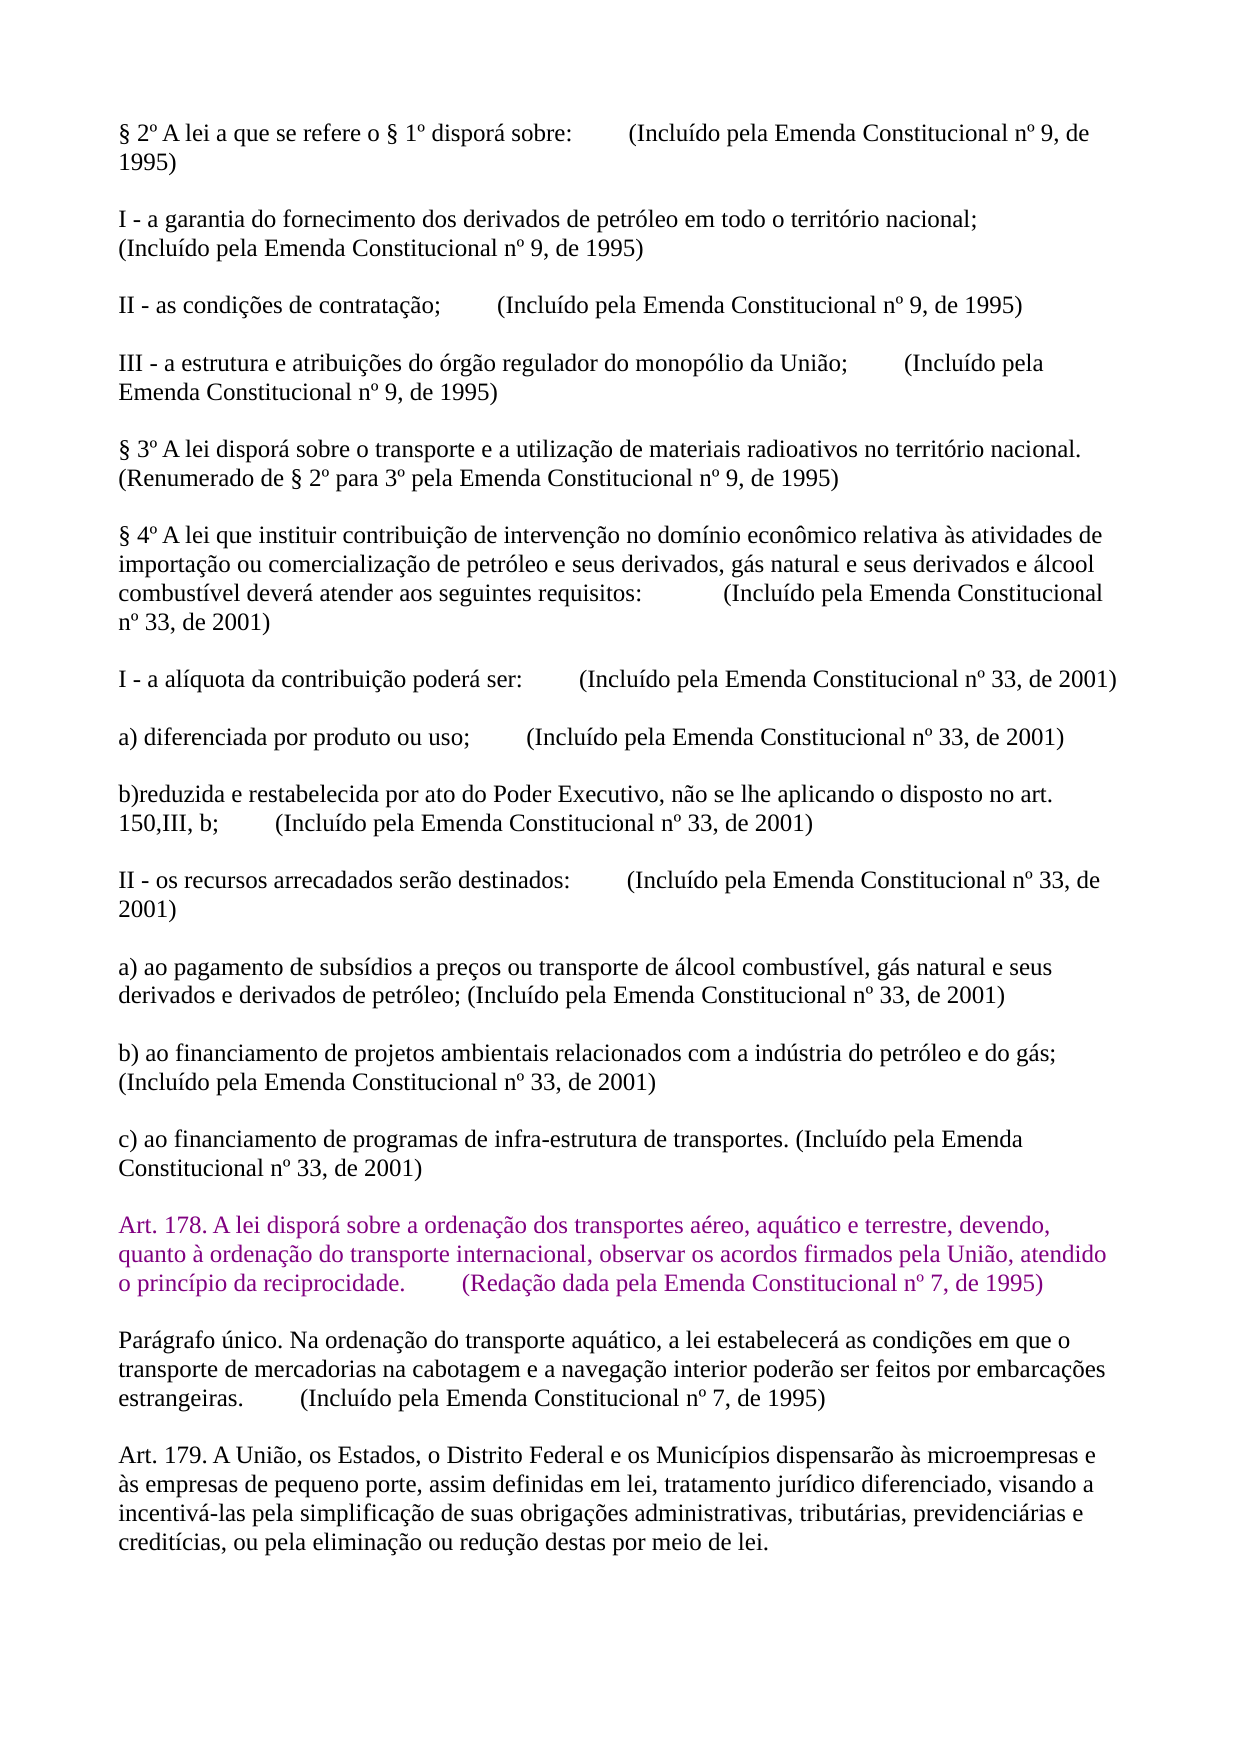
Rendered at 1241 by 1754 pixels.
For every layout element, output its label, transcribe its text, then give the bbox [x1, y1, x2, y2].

text Art. 178. A lei disporá sobre a ordenação dos transportes aéreo, aquático e terrestre, devendo, quanto à ordenação do transporte internacional, observar os acordos firmados pela União, atendido o princípio da reciprocidade. (Redação dada pela Emenda Constitucional nº 7, de 1995) [118, 1211, 1122, 1297]
text Parágrafo único. Na ordenação do transporte aquático, a lei estabelecerá as condições em que o transporte de mercadorias na cabotagem e a navegação interior poderão ser feitos por embarcações estrangeiras. (Incluído pela Emenda Constitucional nº 7, de 1995) [118, 1326, 1122, 1412]
text a) ao pagamento de subsídios a preços ou transporte de álcool combustível, gás natural e seus derivados e derivados de petróleo; (Incluído pela Emenda Constitucional nº 33, de 2001) [118, 952, 1122, 1009]
text II - as condições de contratação; (Incluído pela Emenda Constitucional nº 9, de 1995) [118, 291, 1122, 319]
text a) diferenciada por produto ou uso; (Incluído pela Emenda Constitucional nº 33, de 2001) [118, 722, 1122, 751]
text Art. 179. A União, os Estados, o Distrito Federal e os Municípios dispensarão às microempresas e às empresas de pequeno porte, assim definidas em lei, tratamento jurídico diferenciado, visando a incentivá-las pela simplificação de suas obrigações administrativas, tributárias, previdenciárias e creditícias, ou pela eliminação ou redução destas por meio de lei. [118, 1441, 1122, 1556]
text III - a estrutura e atribuições do órgão regulador do monopólio da União; (Incluído pela Emenda Constitucional nº 9, de 1995) [118, 348, 1122, 406]
text b) ao financiamento de projetos ambientais relacionados com a indústria do petróleo e do gás; (Incluído pela Emenda Constitucional nº 33, de 2001) [118, 1038, 1122, 1096]
text § 4º A lei que instituir contribuição de intervenção no domínio econômico relativa às atividades de importação ou comercialização de petróleo e seus derivados, gás natural e seus derivados e álcool combustível deverá atender aos seguintes requisitos: (Incluído pela Emenda Constitucional nº 33, de 2001) [118, 521, 1122, 636]
text c) ao financiamento de programas de infra-estrutura de transportes. (Incluído pela Emenda Constitucional nº 33, de 2001) [118, 1124, 1122, 1182]
text II - os recursos arrecadados serão destinados: (Incluído pela Emenda Constitucional nº 33, de 2001) [118, 866, 1122, 923]
text § 2º A lei a que se refere o § 1º disporá sobre: (Incluído pela Emenda Constitucional nº 9, de 1995) [118, 118, 1122, 176]
text I - a garantia do fornecimento dos derivados de petróleo em todo o território nacional; (Incluído pela Emenda Constitucional nº 9, de 1995) [118, 204, 1122, 262]
text b)reduzida e restabelecida por ato do Poder Executivo, não se lhe aplicando o disposto no art. 150,III, b; (Incluído pela Emenda Constitucional nº 33, de 2001) [118, 779, 1122, 837]
text I - a alíquota da contribuição poderá ser: (Incluído pela Emenda Constitucional nº 33, de 2001) [118, 664, 1122, 693]
text § 3º A lei disporá sobre o transporte e a utilização de materiais radioativos no território nacional. (Renumerado de § 2º para 3º pela Emenda Constitucional nº 9, de 1995) [118, 434, 1122, 492]
